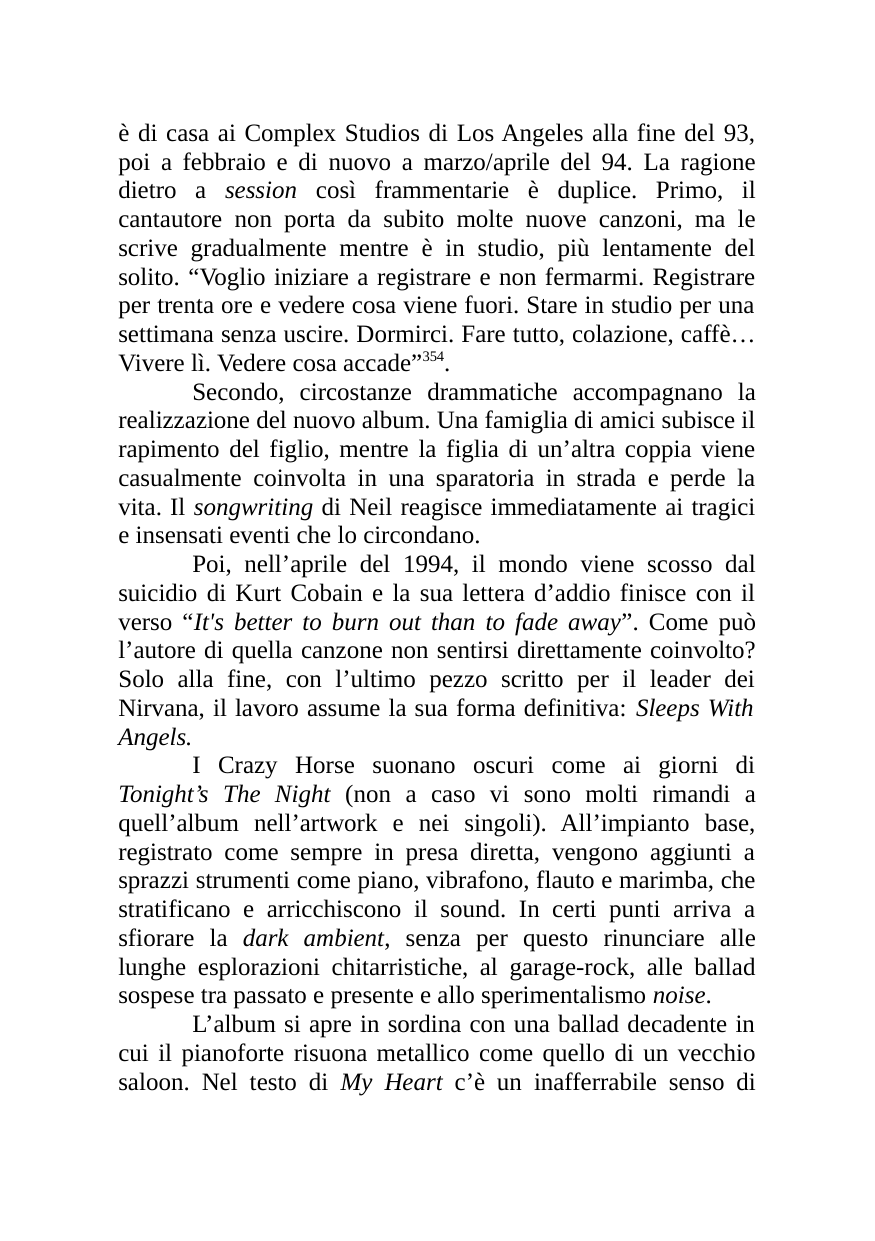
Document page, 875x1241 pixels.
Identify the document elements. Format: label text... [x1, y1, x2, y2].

text è di casa ai Complex Studios di Los Angeles alla fine del 93, poi a febbraio e di nuovo a marzo/aprile del 94. La ragione dietro a session così frammentarie è duplice. Primo, il cantautore non porta da subito molte nuove canzoni, ma le scrive gradualmente mentre è in studio, più lentamente del solito. “Voglio iniziare a registrare e non fermarmi. Registrare per trenta ore e vedere cosa viene fuori. Stare in studio per una settimana senza uscire. Dormirci. Fare tutto, colazione, caffè… Vivere lì. Vedere cosa accade”. [118, 118, 756, 377]
text Secondo, circostanze drammatiche accompagnano la realizzazione del nuovo album. Una famiglia di amici subisce il rapimento del figlio, mentre la figlia di un’altra coppia viene casualmente coinvolta in una sparatoria in strada e perde la vita. Il songwriting di Neil reagisce immediatamente ai tragici e insensati eventi che lo circondano. [118, 377, 756, 549]
text I Crazy Horse suonano oscuri come ai giorni di Tonight’s The Night (non a caso vi sono molti rimandi a quell’album nell’artwork e nei singoli). All’impianto base, registrato come sempre in presa diretta, vengono aggiunti a sprazzi strumenti come piano, vibrafono, flauto e marimba, che stratificano e arricchiscono il sound. In certi punti arriva a sfiorare la dark ambient, senza per questo rinunciare alle lunghe esplorazioni chitarristiche, al garage-rock, alle ballad sospese tra passato e presente e allo sperimentalismo noise. [118, 751, 756, 1009]
text L’album si apre in sordina con una ballad decadente in cui il pianoforte risuona metallico come quello di un vecchio saloon. Nel testo di My Heart c’è un inafferrabile senso di [118, 1009, 756, 1096]
text Poi, nell’aprile del 1994, il mondo viene scosso dal suicidio di Kurt Cobain e la sua lettera d’addio finisce con il verso “It's better to burn out than to fade away”. Come può l’autore di quella canzone non sentirsi direttamente coinvolto? Solo alla fine, con l’ultimo pezzo scritto per il leader dei Nirvana, il lavoro assume la sua forma definitiva: Sleeps With Angels. [118, 549, 756, 751]
